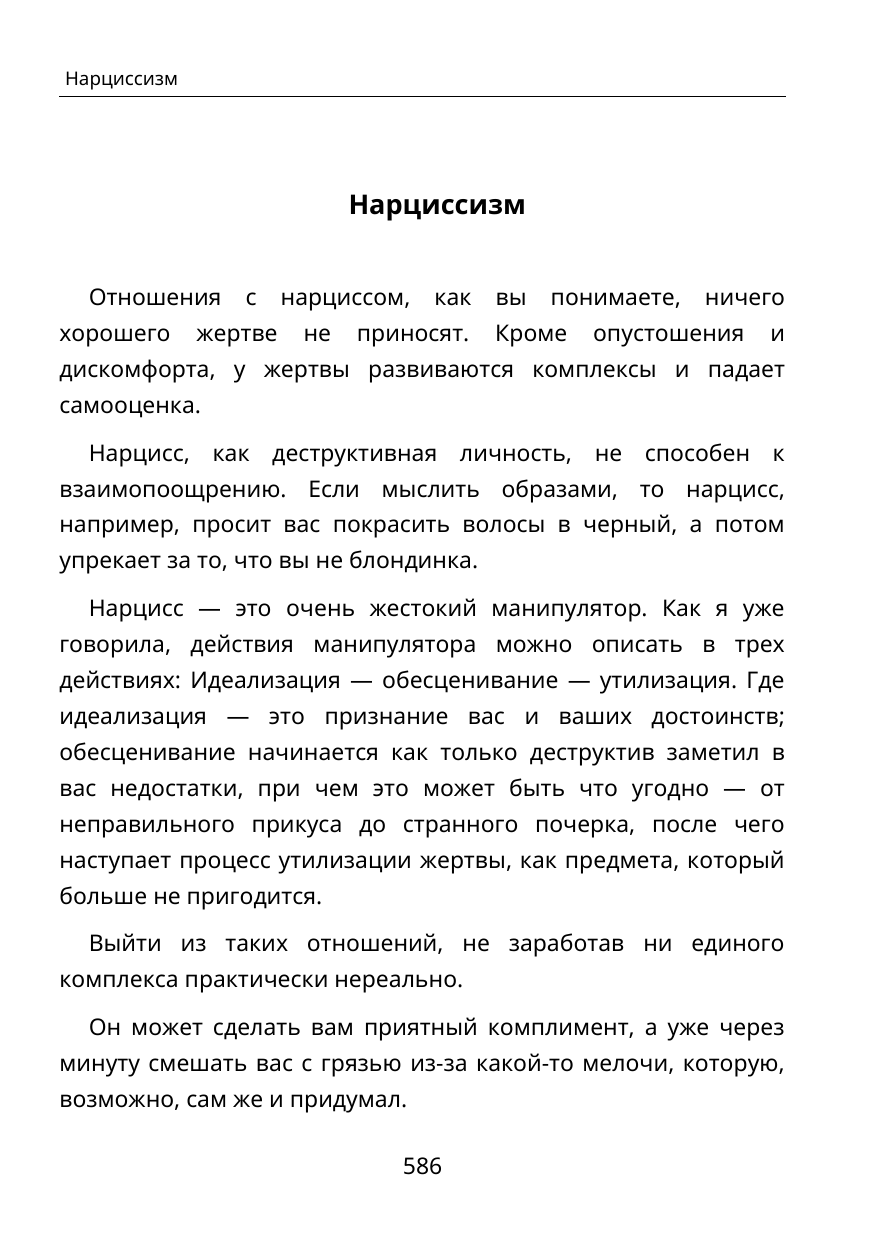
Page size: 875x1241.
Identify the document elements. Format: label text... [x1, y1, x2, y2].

text Нарцисс, как деструктивная личность, не способен к взаимопоощрению. Если мыслить образами, то нарцисс, например, просит вас покрасить волосы в черный, а потом упрекает за то, что вы не блондинка. [59, 437, 786, 576]
text Отношения с нарциссом, как вы понимаете, ничего хорошего жертве не приносят. Кроме опустошения и дискомфорта, у жертвы развиваются комплексы и падает самооценка. [59, 281, 786, 420]
text Нарцисс — это очень жестокий манипулятор. Как я уже говорила, действия манипулятора можно описать в трех действиях: Идеализация — обесценивание — утилизация. Где идеализация — это признание вас и ваших достоинств; обесценивание начинается как только деструктив заметил в вас недостатки, при чем это может быть что угодно — от неправильного прикуса до странного почерка, после чего наступает процесс утилизации жертвы, как предмета, который больше не пригодится. [59, 592, 786, 911]
text Выйти из таких отношений, не заработав ни единого комплекса практически нереально. [59, 927, 786, 994]
subtitle Нарциссизм [59, 185, 786, 222]
text Он может сделать вам приятный комплимент, а уже через минуту смешать вас с грязью из-за какой-то мелочи, которую, возможно, сам же и придумал. [59, 1011, 786, 1114]
